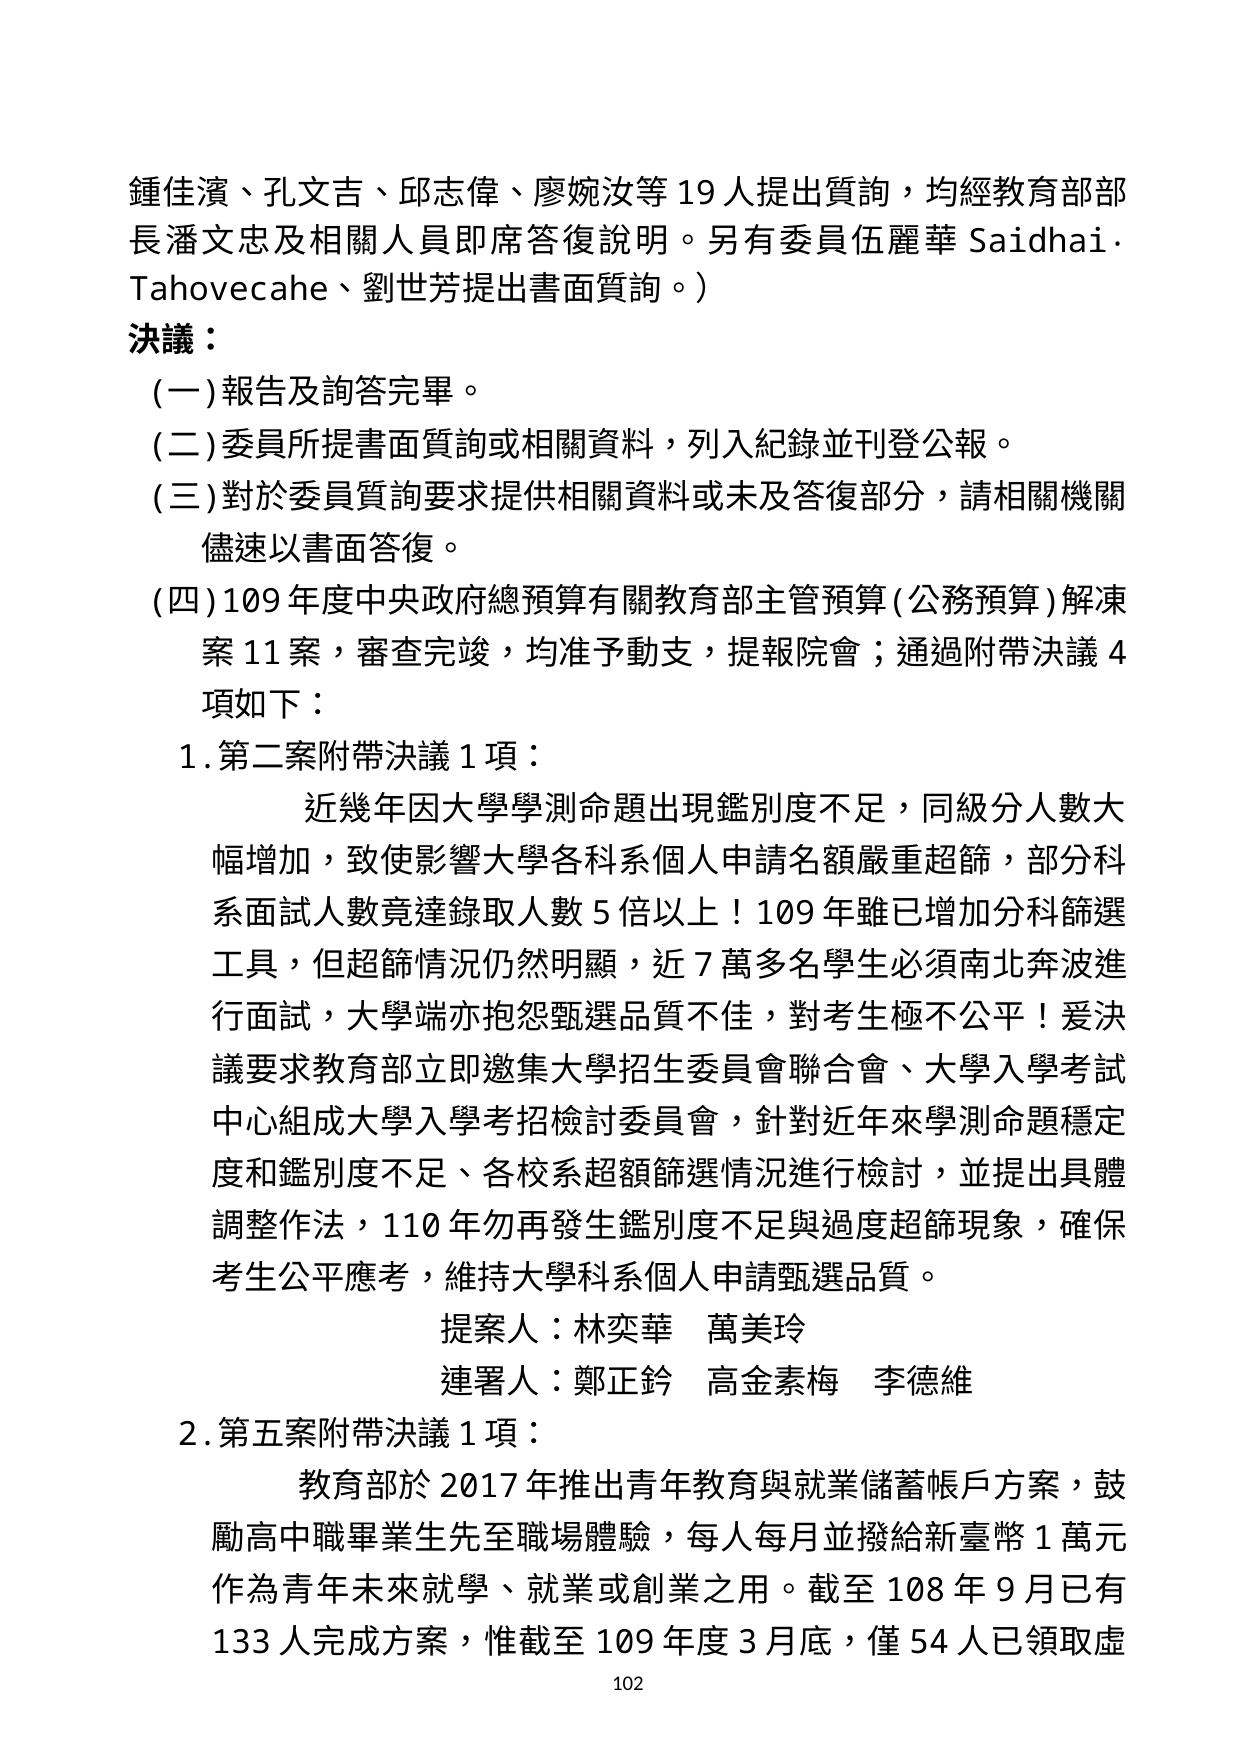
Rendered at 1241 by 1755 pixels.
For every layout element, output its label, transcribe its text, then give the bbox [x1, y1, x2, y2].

text (三)對於委員質詢要求提供相關資料或未及答復部分，請相關機關儘速以書面答復。 [127, 466, 1127, 571]
text (一)報告及詢答完畢。 [127, 362, 1127, 414]
text 1.第二案附帶決議1項： [177, 727, 1127, 779]
text 近幾年因大學學測命題出現鑑別度不足，同級分人數大幅增加，致使影響大學各科系個人申請名額嚴重超篩，部分科系面試人數竟達錄取人數5倍以上！109年雖已增加分科篩選工具，但超篩情況仍然明顯，近7萬多名學生必須南北奔波進行面試，大學端亦抱怨甄選品質不佳，對考生極不公平！爰決議要求教育部立即邀集大學招生委員會聯合會、大學入學考試中心組成大學入學考招檢討委員會，針對近年來學測命題穩定度和鑑別度不足、各校系超額篩選情況進行檢討，並提出具體調整作法，110年勿再發生鑑別度不足與過度超篩現象，確保考生公平應考，維持大學科系個人申請甄選品質。 [177, 779, 1127, 1300]
text 連署人：鄭正鈐 高金素梅 李德維 [440, 1352, 1127, 1404]
text 2.第五案附帶決議1項： [177, 1404, 1127, 1456]
text 提案人：林奕華 萬美玲 [440, 1300, 1127, 1352]
text 決議： [127, 310, 1127, 362]
text (四)109年度中央政府總預算有關教育部主管預算(公務預算)解凍案11案，審查完竣，均准予動支，提報院會；通過附帶決議4項如下： [127, 571, 1127, 727]
text 鍾佳濱、孔文吉、邱志偉、廖婉汝等19人提出質詢，均經教育部部長潘文忠及相關人員即席答復說明。另有委員伍麗華Saidhai‧Tahovecahe、劉世芳提出書面質詢。） [129, 166, 1127, 310]
text (二)委員所提書面質詢或相關資料，列入紀錄並刊登公報。 [127, 414, 1127, 466]
text 教育部於2017年推出青年教育與就業儲蓄帳戶方案，鼓勵高中職畢業生先至職場體驗，每人每月並撥給新臺幣1萬元作為青年未來就學、就業或創業之用。截至108年9月已有133人完成方案，惟截至109年度3月底，僅54人已領取虛 [177, 1456, 1127, 1664]
